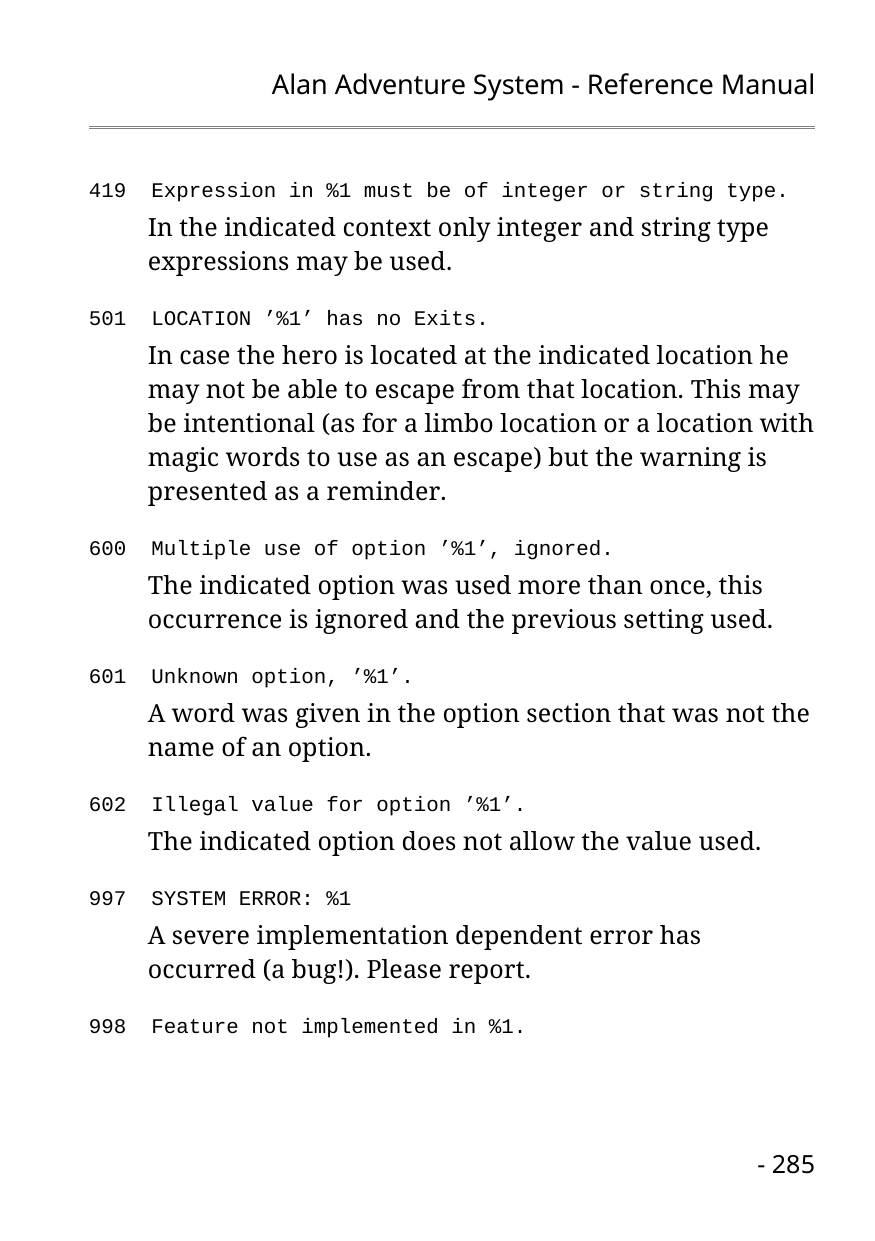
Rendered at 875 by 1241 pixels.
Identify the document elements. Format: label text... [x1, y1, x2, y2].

text In case the hero is located at the indicated location he may not be able to escape from that location. This may be intentional (as for a limbo location or a location with magic words to use as an escape) but the warning is presented as a reminder. [148, 338, 815, 508]
text 419 Expression in %1 must be of integer or string type. [88, 180, 815, 204]
text 998 Feature not implemented in %1. [88, 1016, 815, 1040]
text In the indicated context only integer and string type expressions may be used. [148, 210, 815, 278]
text 600 Multiple use of option ’%1’, ignored. [88, 538, 815, 562]
text The indicated option does not allow the value used. [148, 824, 815, 858]
text 997 SYSTEM ERROR: %1 [88, 888, 815, 912]
text 602 Illegal value for option ’%1’. [88, 794, 815, 818]
text The indicated option was used more than once, this occurrence is ig­nored and the previous setting used. [148, 568, 815, 636]
text 601 Unknown option, ’%1’. [88, 666, 815, 690]
text A word was given in the option section that was not the name of an option. [148, 696, 815, 764]
text 501 LOCATION ’%1’ has no Exits. [88, 308, 815, 332]
text A severe implementation dependent error has occurred (a bug!). Please report. [148, 918, 815, 986]
